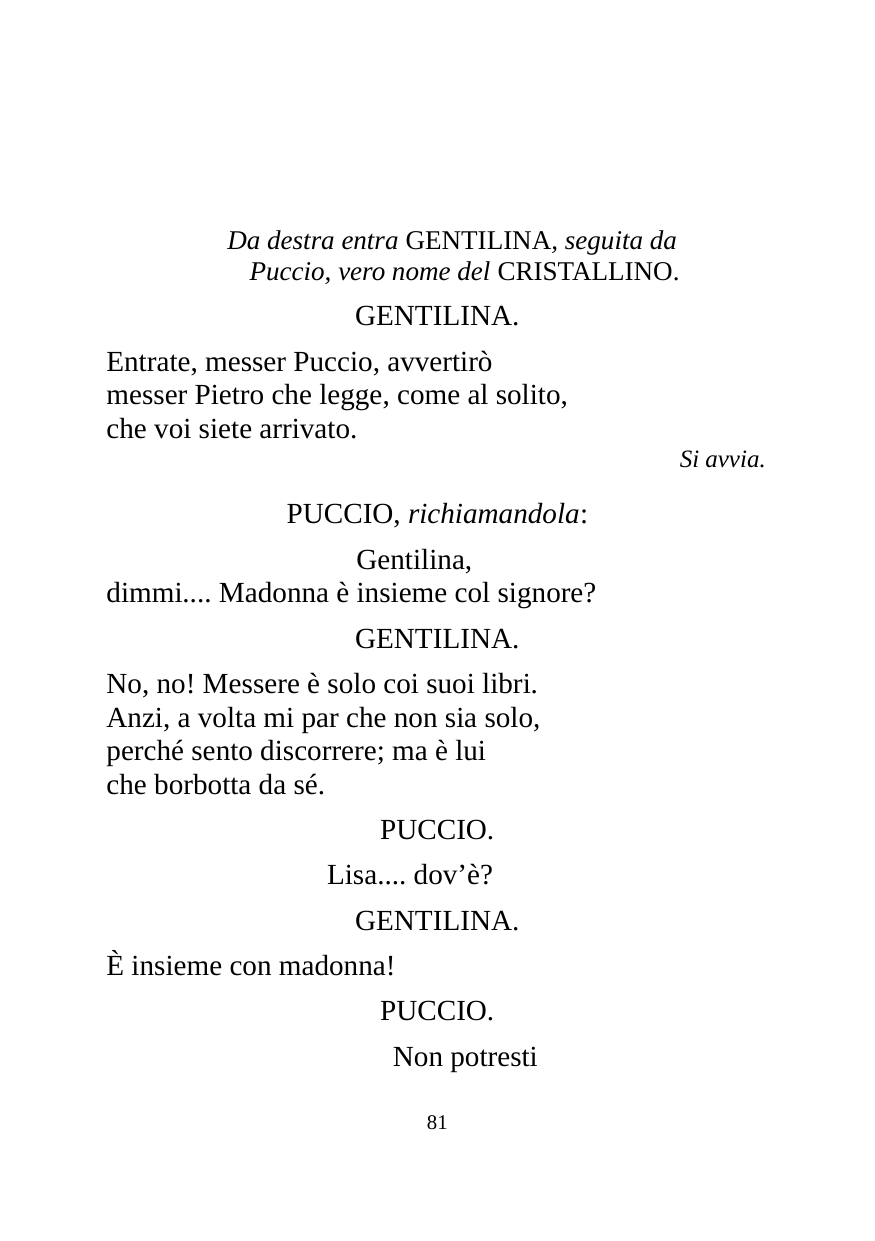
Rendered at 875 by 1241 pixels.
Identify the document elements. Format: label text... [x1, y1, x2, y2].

text PUCCIO. [106, 993, 768, 1027]
text Entrate, messer Puccio, avvertirò messer Pietro che legge, come al solito, che voi siete arrivato. [106, 344, 768, 444]
text Lisa.... dov’è? [106, 857, 768, 891]
text GENTILINA. [106, 903, 768, 936]
text Gentilina, dimmi.... Madonna è insieme col signore? [106, 542, 768, 609]
text PUCCIO. [106, 812, 768, 846]
text Si avvia. [461, 444, 768, 473]
text È insieme con madonna! [106, 948, 768, 982]
text Da destra entra GENTILINA, seguita da Puccio, vero nome del CRISTALLINO. [195, 224, 679, 287]
text GENTILINA. [106, 298, 768, 332]
text No, no! Messere è solo coi suoi libri. Anzi, a volta mi par che non sia solo, perché sento discorrere; ma è lui che borbotta da sé. [106, 666, 768, 800]
text GENTILINA. [106, 621, 768, 654]
text Non potresti [106, 1039, 768, 1072]
text PUCCIO, richiamandola: [106, 497, 768, 530]
